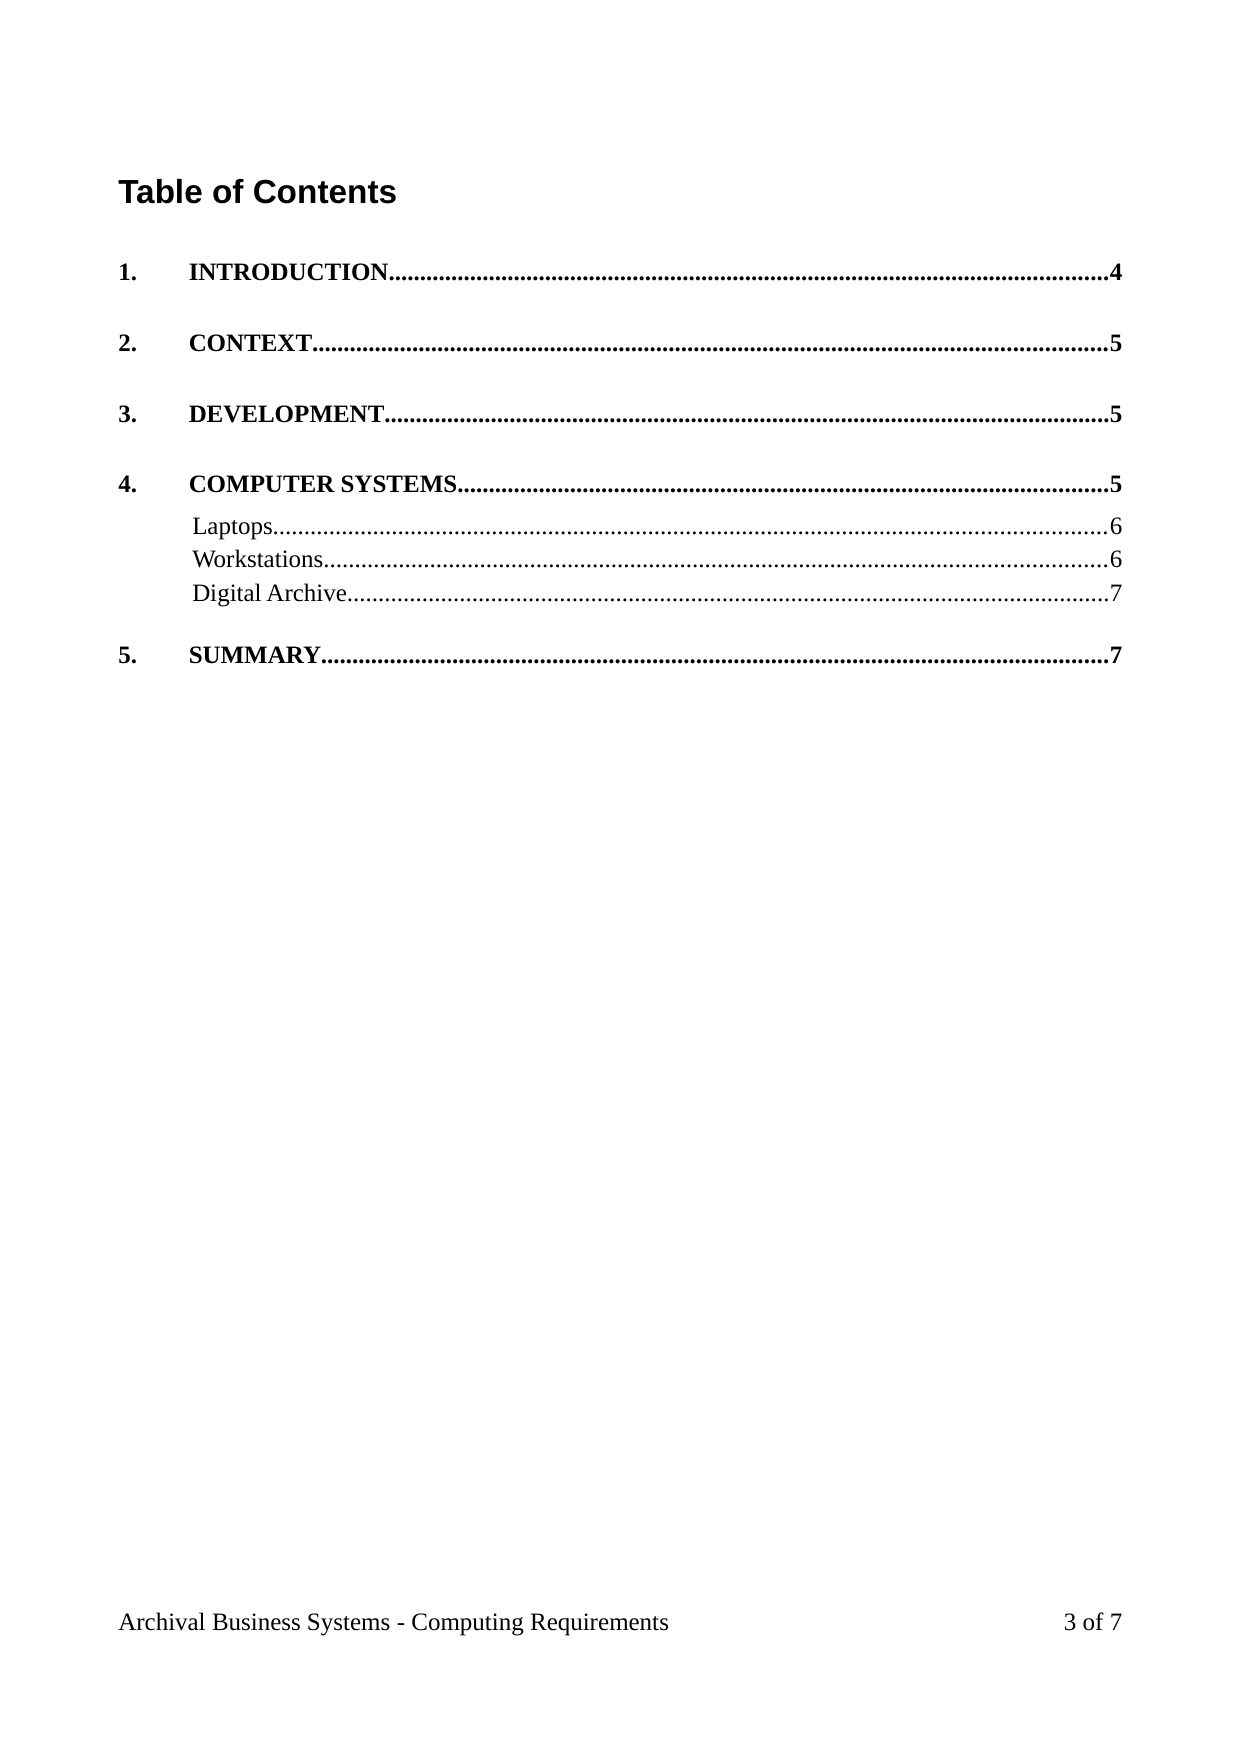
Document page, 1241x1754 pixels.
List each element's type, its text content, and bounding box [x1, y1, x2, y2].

text Laptops 6 [192, 514, 1122, 539]
text Workstations 6 [192, 548, 1122, 573]
list Introduction 4 [118, 260, 1123, 285]
list Development 5 [118, 402, 1123, 427]
text Digital Archive 7 [192, 581, 1122, 606]
subtitle Table of Contents [118, 172, 1122, 210]
list Summary 7 [118, 644, 1123, 669]
list Context 5 [118, 331, 1123, 356]
list Computer systems 5 [118, 473, 1123, 498]
